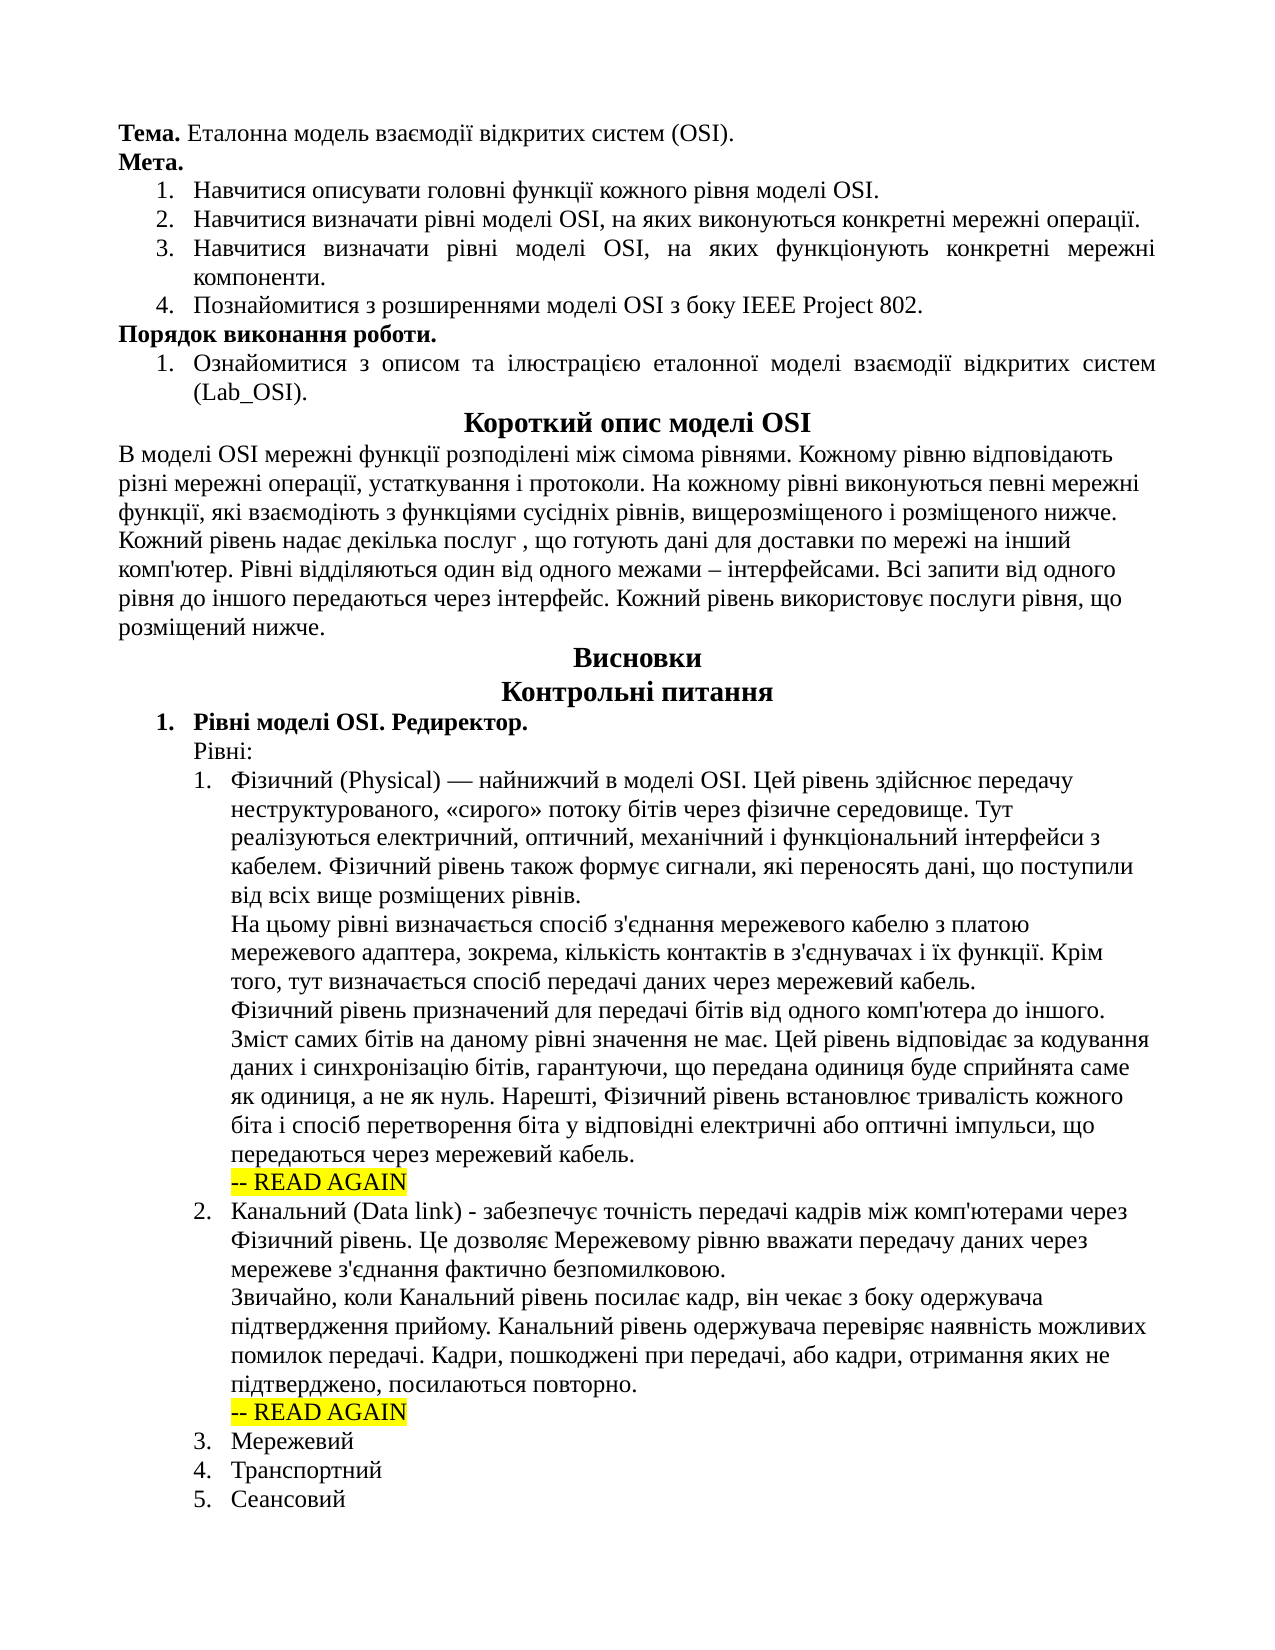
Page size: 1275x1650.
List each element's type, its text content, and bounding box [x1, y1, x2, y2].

text Мета. [118, 147, 1157, 176]
list Фізичний (Physical) — найнижчий в моделі OSI. Цей рівень здійснює передачу неструктурованого, «сирого» потоку бітів через фізичне середовище. Тут реалізуються електричний, оптичний, механічний і функціональний інтерфейси з кабелем. Фізичний рівень також формує сигнали, які переносять дані, що поступили від всіх вище розміщених рівнів. [193, 765, 1157, 909]
text В моделі OSI мережні функції розподілені між сімома рівнями. Кожному рівню відповідають різні мережні операції, устаткування і протоколи. На кожному рівні виконуються певні мережні функції, які взаємодіють з функціями сусідніх рівнів, вищерозміщеного і розміщеного нижче. Кожний рівень надає декілька послуг , що готують дані для доставки по мережі на інший комп'ютер. Рівні відділяються один від одного межами – інтерфейсами. Всі запити від одного рівня до іншого передаються через інтерфейс. Кожний рівень використовує послуги рівня, що розміщений нижче. [118, 439, 1157, 640]
list Звичайно, коли Канальний рівень посилає кадр, він чекає з боку одержувача підтвердження прийому. Канальний рівень одержувача перевіряє наявність можливих помилок передачі. Кадри, пошкоджені при передачі, або кадри, отримання яких не підтверджено, посилаються повторно. [193, 1282, 1157, 1397]
text Короткий опис моделі OSI [118, 406, 1157, 439]
list На цьому рівні визначається спосіб з'єднання мережевого кабелю з платою мережевого адаптера, зокрема, кількість контактів в з'єднувачах і їх функції. Крім того, тут визначається спосіб передачі даних через мережевий кабель. [193, 909, 1157, 995]
list -- READ AGAIN [193, 1397, 1157, 1426]
list Навчитися визначати рівні моделі OSI, на яких виконуються конкретні мережні операції. [156, 204, 1157, 233]
list Познайомитися з розширеннями моделі OSI з боку IEEE Project 802. [156, 291, 1157, 319]
list Рівні: [156, 736, 1157, 765]
list -- READ AGAIN [193, 1167, 1157, 1196]
text Тема. Еталонна модель взаємодії відкритих систем (OSI). [118, 118, 1157, 147]
list Ознайомитися з описом та ілюстрацією еталонної моделі взаємодії відкритих систем (Lab_OSI). [156, 348, 1157, 406]
list Транспортний [193, 1455, 1157, 1484]
text Порядок виконання роботи. [118, 319, 1157, 348]
list Навчитися описувати головні функції кожного рівня моделі OSI. [156, 176, 1157, 204]
list Рівні моделі OSI. Редиректор. [156, 707, 1157, 736]
text Висновки [118, 640, 1157, 674]
list Навчитися визначати рівні моделі OSI, на яких функціонують конкретні мережні компоненти. [156, 233, 1157, 291]
list Сеансовий [193, 1484, 1157, 1512]
list Фізичний рівень призначений для передачі бітів від одного комп'ютера до іншого. Зміст самих бітів на даному рівні значення не має. Цей рівень відповідає за кодування даних і синхронізацію бітів, гарантуючи, що передана одиниця буде сприйнята саме як одиниця, а не як нуль. Нарешті, Фізичний рівень встановлює тривалість кожного біта і спосіб перетворення біта у відповідні електричні або оптичні імпульси, що передаються через мережевий кабель. [193, 995, 1157, 1167]
text Контрольні питання [118, 674, 1157, 707]
list Канальний (Data link) - забезпечує точність передачі кадрів між комп'ютерами через Фізичний рівень. Це дозволяє Мережевому рівню вважати передачу даних через мережеве з'єднання фактично безпомилковою. [193, 1196, 1157, 1282]
list Мережевий [193, 1426, 1157, 1455]
